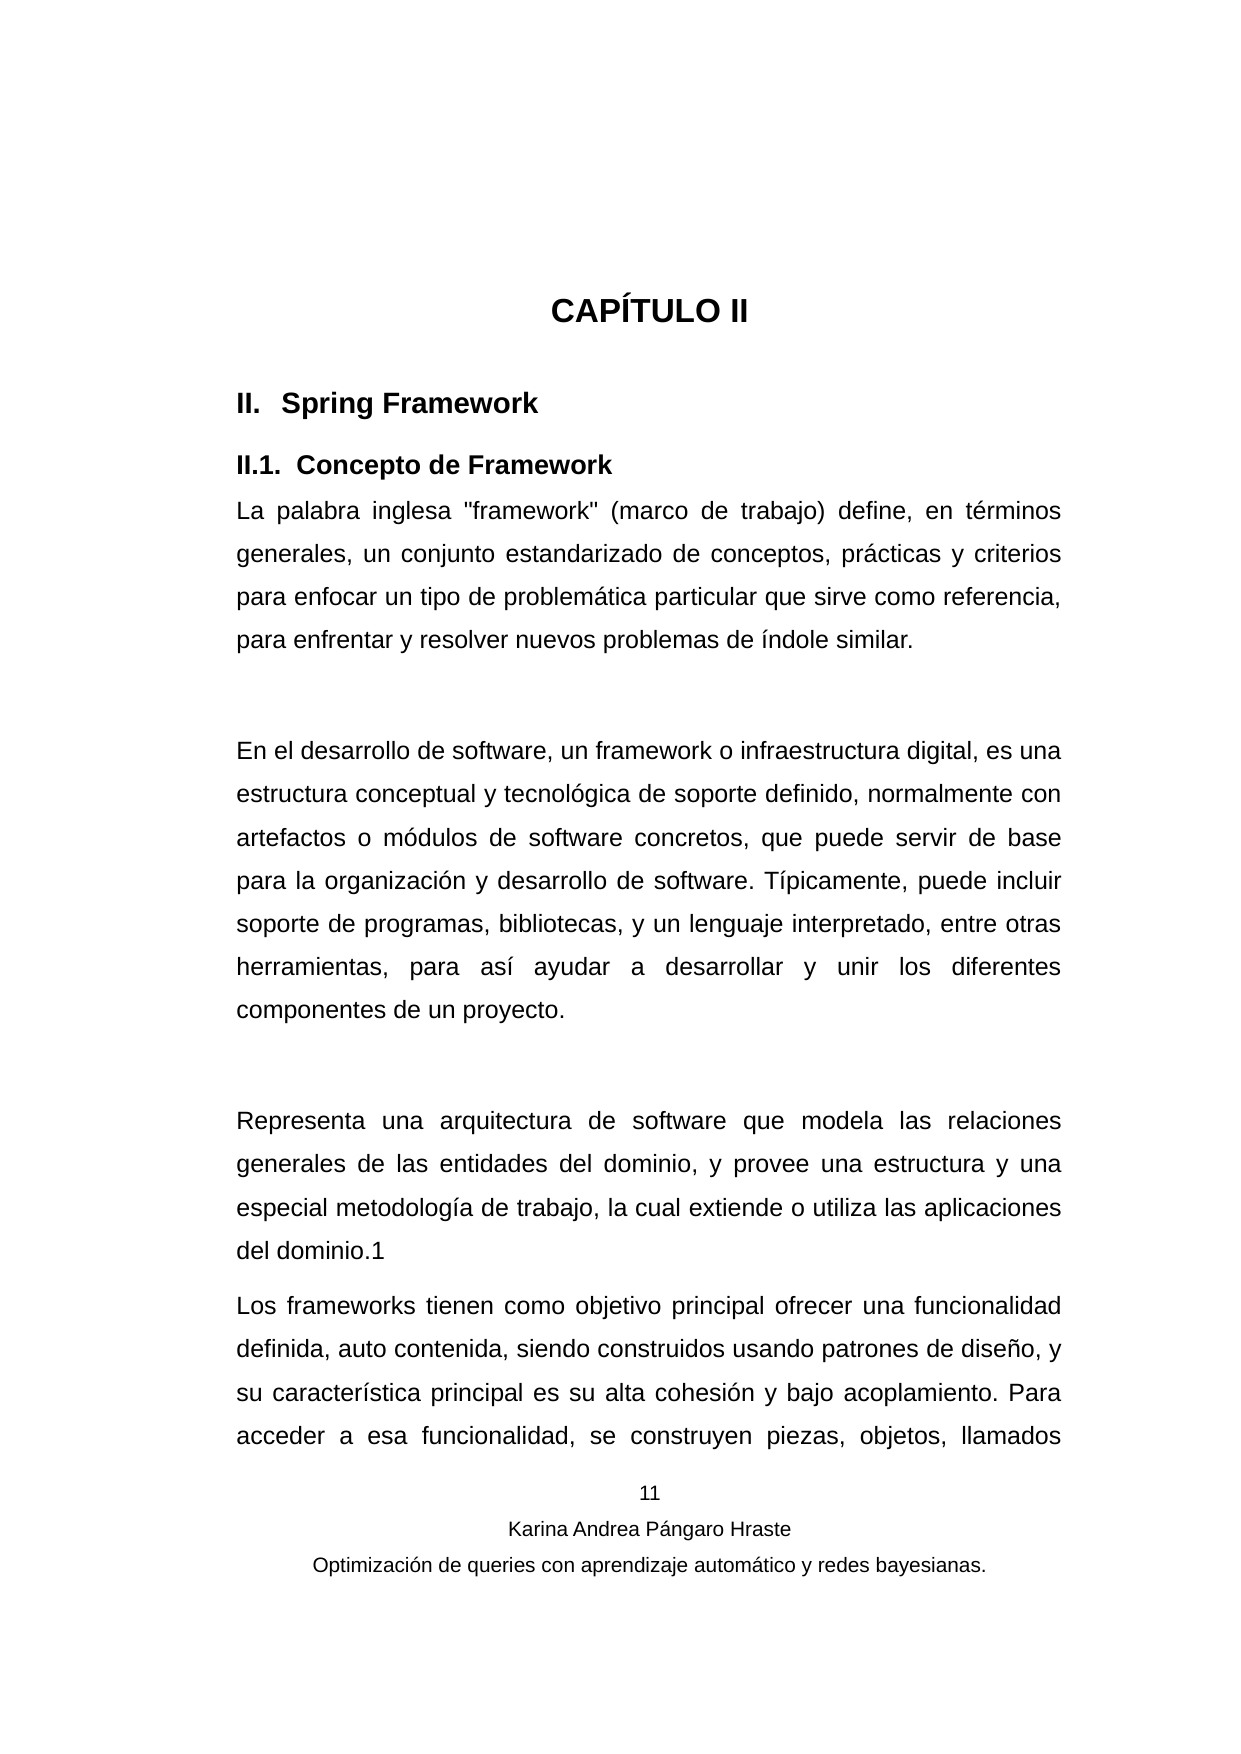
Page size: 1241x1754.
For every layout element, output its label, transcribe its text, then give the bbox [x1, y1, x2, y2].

subtitle Concepto de Framework [236, 449, 1063, 480]
subtitle CAPÍTULO II [236, 291, 1063, 329]
text En el desarrollo de software, un framework o infraestructura digital, es una estructura conceptual y tecnológica de soporte definido, normalmente con artefactos o módulos de software concretos, que puede servir de base para la organización y desarrollo de software. Típicamente, puede incluir soporte de programas, bibliotecas, y un lenguaje interpretado, entre otras herramientas, para así ayudar a desarrollar y unir los diferentes componentes de un proyecto. [236, 736, 1063, 1024]
subtitle Spring Framework [236, 386, 1063, 419]
text Los frameworks tienen como objetivo principal ofrecer una funcionalidad definida, auto contenida, siendo construidos usando patrones de diseño, y su característica principal es su alta cohesión y bajo acoplamiento. Para acceder a esa funcionalidad, se construyen piezas, objetos, llamados [236, 1291, 1063, 1449]
text La palabra inglesa "framework" (marco de trabajo) define, en términos generales, un conjunto estandarizado de conceptos, prácticas y criterios para enfocar un tipo de problemática particular que sirve como referencia, para enfrentar y resolver nuevos problemas de índole similar. [236, 496, 1063, 654]
text Representa una arquitectura de software que modela las relaciones generales de las entidades del dominio, y provee una estructura y una especial metodología de trabajo, la cual extiende o utiliza las aplicaciones del dominio.1 [236, 1106, 1063, 1264]
